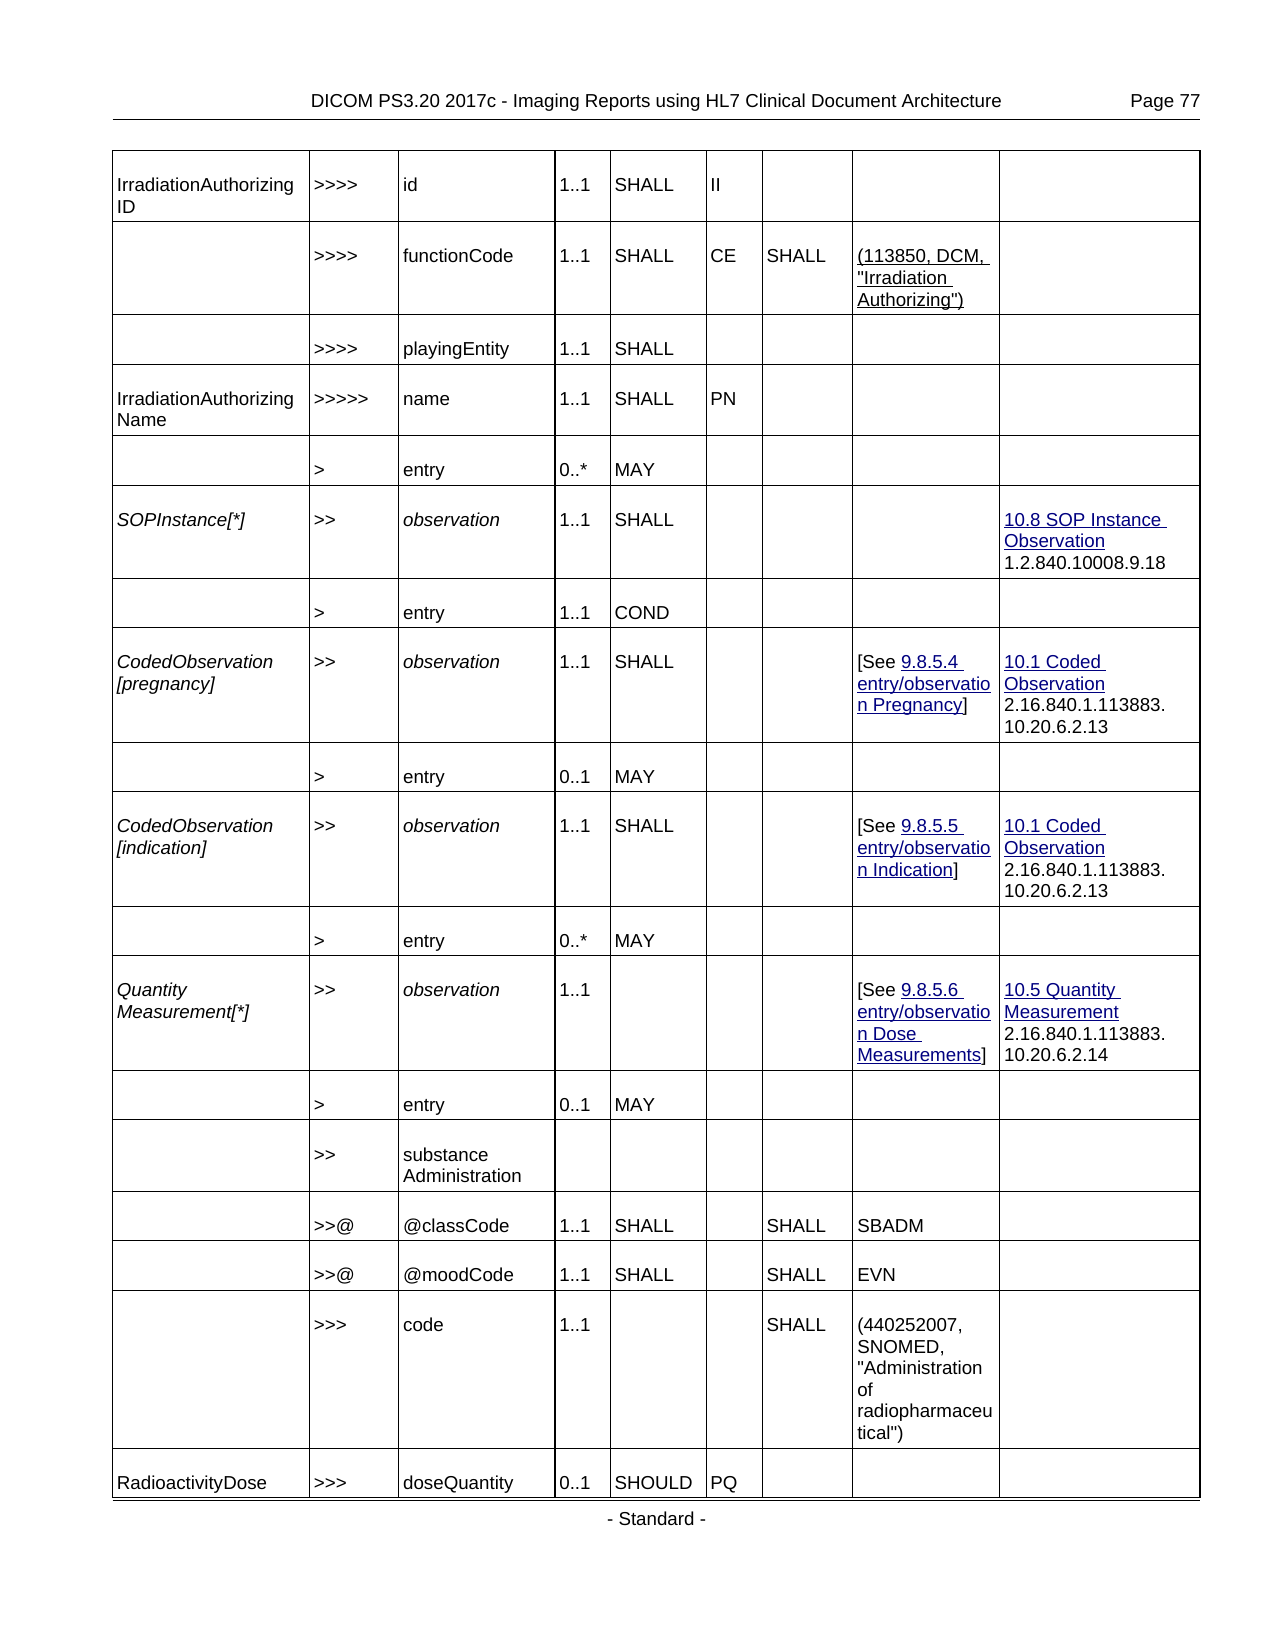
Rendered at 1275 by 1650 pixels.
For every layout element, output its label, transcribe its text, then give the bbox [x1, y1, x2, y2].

table_cell Irradiation​Authorizing​Name [113, 365, 309, 435]
table_cell >>@ [310, 1241, 398, 1290]
table_cell >> [310, 628, 398, 742]
table_cell [763, 436, 852, 485]
table_cell [763, 579, 852, 627]
table_cell [853, 579, 999, 627]
table_cell [1000, 436, 1199, 485]
table_cell [611, 956, 706, 1070]
table_cell entry [399, 907, 554, 955]
table_cell [707, 743, 762, 791]
table_cell > [310, 436, 398, 485]
table_cell [113, 1071, 309, 1119]
table_cell [853, 436, 999, 485]
table_cell [763, 907, 852, 955]
table_cell 1..1 [556, 956, 610, 1070]
table_cell >>>> [310, 222, 398, 314]
table_cell >>> [310, 1291, 398, 1447]
table_cell [113, 1291, 309, 1447]
table_cell [763, 365, 852, 435]
table_cell [113, 907, 309, 955]
table_cell entry [399, 743, 554, 791]
table_cell >>>> [310, 151, 398, 221]
table_cell [1000, 222, 1199, 314]
table_cell [707, 315, 762, 364]
table_cell (113850, DCM, "Irradiation Authorizing") [853, 222, 999, 314]
table_cell [1000, 1291, 1199, 1447]
table_cell [763, 151, 852, 221]
table_cell SHALL [611, 1241, 706, 1290]
table_cell 1..1 [556, 1192, 610, 1240]
table_cell CE [707, 222, 762, 314]
table_cell [763, 792, 852, 906]
table_cell [707, 1192, 762, 1240]
table_cell [1000, 579, 1199, 627]
table_cell SOPInstance[*] [113, 486, 309, 577]
table_cell 1..1 [556, 1291, 610, 1447]
table_cell PQ [707, 1449, 762, 1497]
table_cell [113, 315, 309, 364]
table_cell 0..* [556, 436, 610, 485]
table_cell [113, 436, 309, 485]
table_cell [113, 579, 309, 627]
table_cell Radioactivity​Dose [113, 1449, 309, 1497]
table_cell 1..1 [556, 1241, 610, 1290]
table_cell [853, 1071, 999, 1119]
table_cell 1..1 [556, 486, 610, 577]
table_cell [See 9.8.5.4 entry/observation Pregnancy] [853, 628, 999, 742]
table_cell 10.1 Coded Observation 2.16.840.1.113883.​10.20.6.2.13 [1000, 792, 1199, 906]
table_cell (440252007, SNOMED, "Administration of radiopharmaceutical") [853, 1291, 999, 1447]
table_cell [707, 579, 762, 627]
table_cell [113, 1192, 309, 1240]
table_cell observation [399, 628, 554, 742]
table_cell code [399, 1291, 554, 1447]
table_cell function​Code [399, 222, 554, 314]
table_cell >> [310, 1120, 398, 1191]
table_cell [611, 1291, 706, 1447]
table_cell SHALL [763, 222, 852, 314]
table_cell MAY [611, 1071, 706, 1119]
table_cell observation [399, 956, 554, 1070]
table_cell SHALL [611, 628, 706, 742]
table_cell 1..1 [556, 365, 610, 435]
table_cell 0..1 [556, 1071, 610, 1119]
table_cell [See 9.8.5.5 entry/observation Indication] [853, 792, 999, 906]
table_cell SHALL [611, 1192, 706, 1240]
table_cell SHOULD [611, 1449, 706, 1497]
table_cell 10.8 SOP Instance Observation 1.2.840.10008.9.18 [1000, 486, 1199, 577]
table_cell [853, 743, 999, 791]
table_cell 1..1 [556, 315, 610, 364]
table_cell SHALL [611, 792, 706, 906]
table_cell substance​Administration [399, 1120, 554, 1191]
table_cell 1..1 [556, 222, 610, 314]
table_cell SHALL [763, 1291, 852, 1447]
table_cell SHALL [611, 315, 706, 364]
table_cell Quantity​Measurement[*] [113, 956, 309, 1070]
table_cell name [399, 365, 554, 435]
table_cell [707, 436, 762, 485]
table_cell [113, 222, 309, 314]
table_cell [853, 365, 999, 435]
table_cell >>>> [310, 315, 398, 364]
table_cell [1000, 1449, 1199, 1497]
table_cell SHALL [763, 1192, 852, 1240]
table_cell [853, 1120, 999, 1191]
table_cell > [310, 579, 398, 627]
table_cell @moodCode [399, 1241, 554, 1290]
table_cell [853, 315, 999, 364]
table_cell >>>>> [310, 365, 398, 435]
table_cell [707, 628, 762, 742]
table_cell [See 9.8.5.6 entry/observation Dose Measurements] [853, 956, 999, 1070]
table_cell [853, 907, 999, 955]
table_cell SHALL [611, 151, 706, 221]
table_cell [707, 907, 762, 955]
table_cell entry [399, 436, 554, 485]
table_cell II [707, 151, 762, 221]
table_cell [707, 1291, 762, 1447]
table_cell 1..1 [556, 151, 610, 221]
table_cell [1000, 315, 1199, 364]
table_cell [707, 1120, 762, 1191]
table_cell >>@ [310, 1192, 398, 1240]
table_cell [763, 315, 852, 364]
table_cell Coded​Observation​[pregnancy] [113, 628, 309, 742]
table_cell 0..1 [556, 1449, 610, 1497]
table_cell [707, 486, 762, 577]
table_cell >> [310, 956, 398, 1070]
table_cell [763, 1120, 852, 1191]
table_cell [763, 486, 852, 577]
table_cell [1000, 365, 1199, 435]
table_cell [1000, 1192, 1199, 1240]
table_cell 1..1 [556, 579, 610, 627]
table_cell > [310, 743, 398, 791]
table_cell 1..1 [556, 628, 610, 742]
table_cell MAY [611, 743, 706, 791]
table_cell [1000, 1071, 1199, 1119]
table_cell observation [399, 792, 554, 906]
table_cell [707, 956, 762, 1070]
table_cell [113, 1120, 309, 1191]
table_cell [1000, 743, 1199, 791]
table_cell Irradiation​Authorizing​ID [113, 151, 309, 221]
table_cell id [399, 151, 554, 221]
table_cell [763, 956, 852, 1070]
table_cell 10.5 Quantity Measurement 2.16.840.1.113883.​10.20.6.2.14 [1000, 956, 1199, 1070]
table_cell [1000, 1241, 1199, 1290]
table_cell EVN [853, 1241, 999, 1290]
table_cell [763, 628, 852, 742]
table_cell [1000, 907, 1199, 955]
table_cell 1..1 [556, 792, 610, 906]
table_cell [1000, 1120, 1199, 1191]
table_cell SHALL [763, 1241, 852, 1290]
table_cell MAY [611, 436, 706, 485]
table_cell dose​Quantity [399, 1449, 554, 1497]
table_cell PN [707, 365, 762, 435]
table_cell [853, 486, 999, 577]
table_cell [611, 1120, 706, 1191]
table_cell entry [399, 579, 554, 627]
table_cell 0..* [556, 907, 610, 955]
table_cell > [310, 907, 398, 955]
table_cell SHALL [611, 486, 706, 577]
table_cell [1000, 151, 1199, 221]
table_cell observation [399, 486, 554, 577]
table_cell playing​Entity [399, 315, 554, 364]
table_cell > [310, 1071, 398, 1119]
table_cell [707, 792, 762, 906]
table_cell MAY [611, 907, 706, 955]
table_cell entry [399, 1071, 554, 1119]
table_cell [707, 1241, 762, 1290]
table_cell SBADM [853, 1192, 999, 1240]
table_cell [556, 1120, 610, 1191]
table_cell Coded​Observation​[indication] [113, 792, 309, 906]
table_cell >> [310, 486, 398, 577]
table_cell @classCode [399, 1192, 554, 1240]
table_cell SHALL [611, 365, 706, 435]
table_cell [113, 1241, 309, 1290]
table_cell 10.1 Coded Observation 2.16.840.1.113883.​10.20.6.2.13 [1000, 628, 1199, 742]
table_cell [707, 1071, 762, 1119]
table_cell [763, 743, 852, 791]
table_cell COND [611, 579, 706, 627]
table_cell [763, 1449, 852, 1497]
table_cell SHALL [611, 222, 706, 314]
table_cell >> [310, 792, 398, 906]
table_cell [853, 1449, 999, 1497]
table_cell [763, 1071, 852, 1119]
table_cell >>> [310, 1449, 398, 1497]
table_cell [853, 151, 999, 221]
table_cell 0..1 [556, 743, 610, 791]
table_cell [113, 743, 309, 791]
